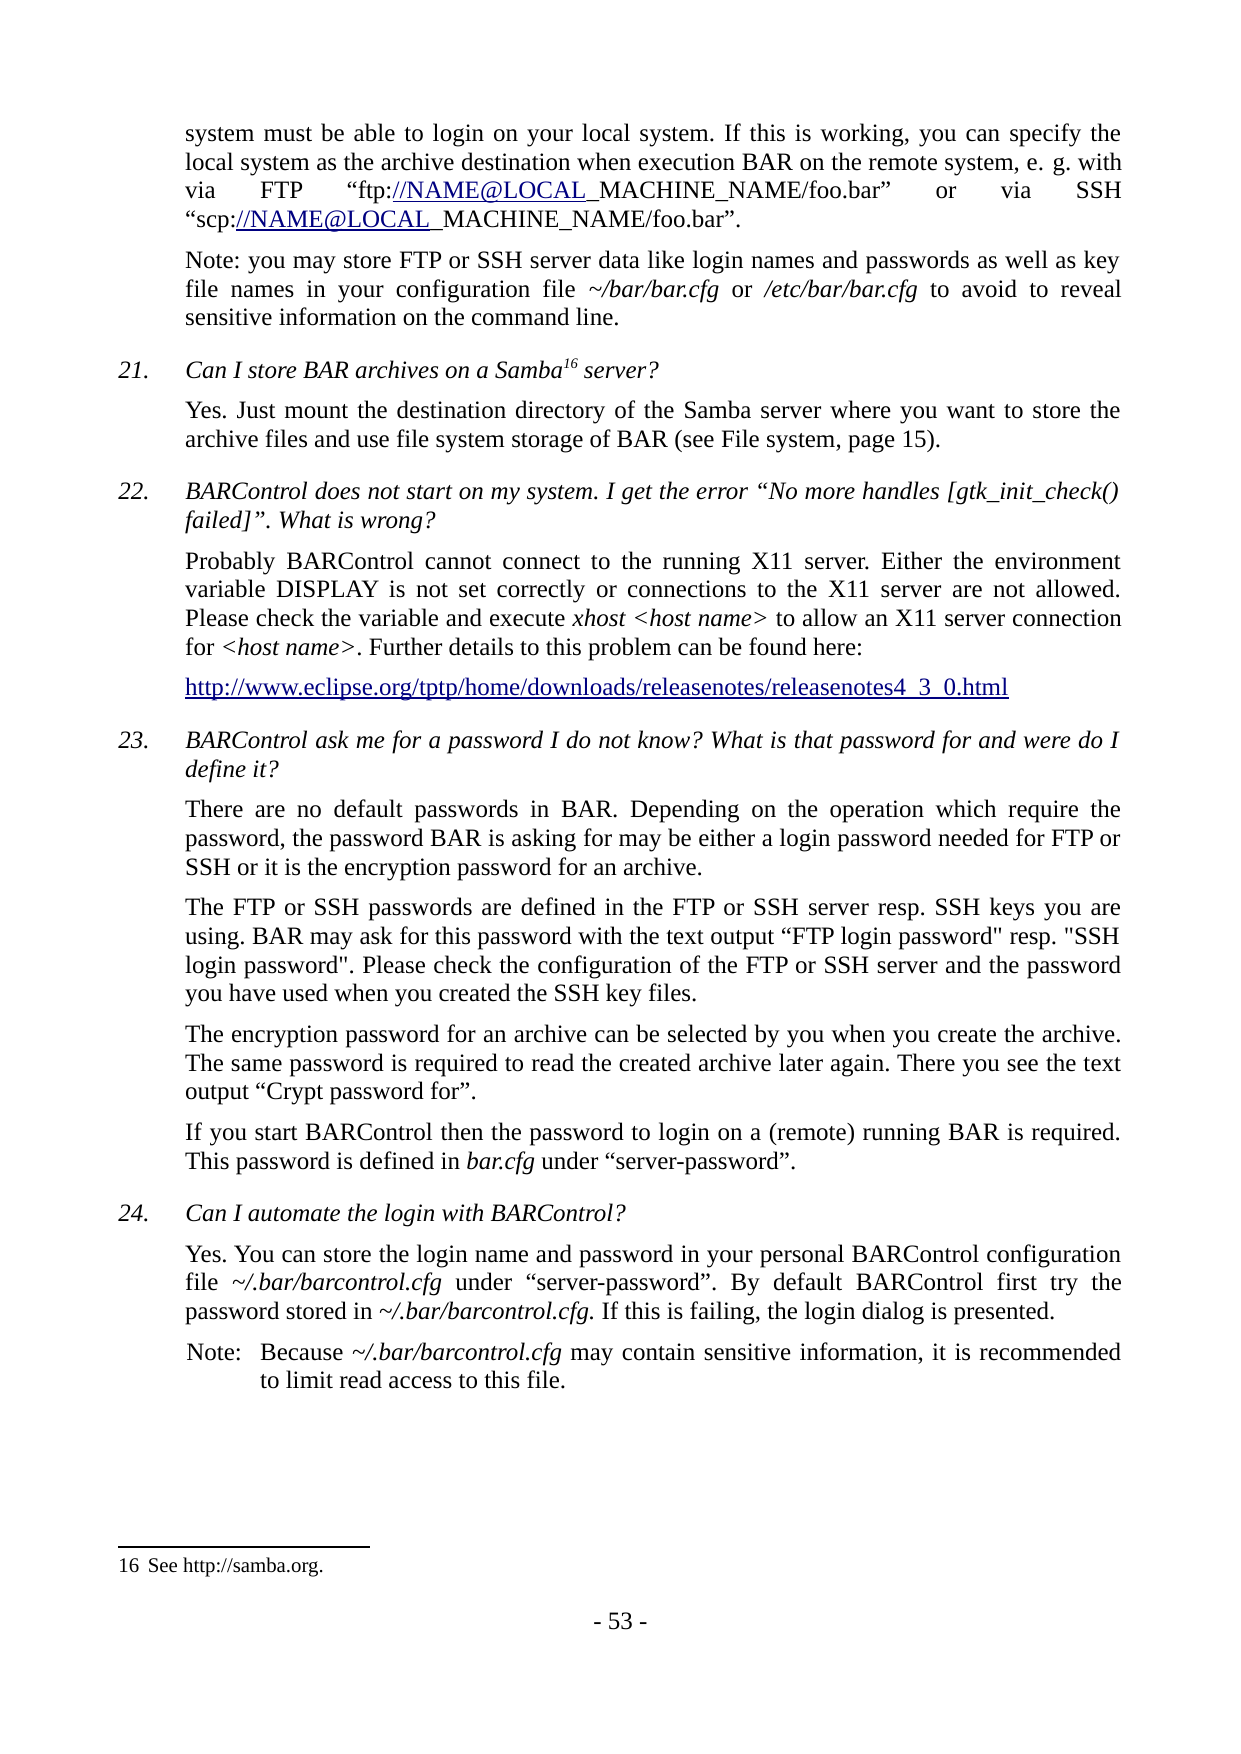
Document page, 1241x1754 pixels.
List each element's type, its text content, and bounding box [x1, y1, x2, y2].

text Yes. You can store the login name and password in your personal BARControl configuration file ~/.bar/barcontrol.cfg under “server-password”. By default BARControl first try the password stored in ~/.bar/barcontrol.cfg. If this is failing, the login dialog is presented. [185, 1239, 1122, 1325]
text If you start BARControl then the password to login on a (remote) running BAR is required. This password is defined in bar.cfg under “server-password”. [185, 1117, 1122, 1174]
list BARControl ask me for a password I do not know? What is that password for and were do I define it? [118, 725, 1122, 782]
list See http://samba.org. [118, 1553, 1122, 1577]
list Can I store BAR archives on a Samba server? [118, 355, 1122, 383]
text http://www.eclipse.org/tptp/home/downloads/releasenotes/releasenotes4_3_0.html [185, 672, 1122, 701]
text Yes. Just mount the destination directory of the Samba server where you want to store the archive files and use file system storage of BAR (see File system, page 15). [185, 395, 1122, 453]
list BARControl does not start on my system. I get the error “No more handles [gtk_init_check() failed]”. What is wrong? [118, 476, 1122, 534]
text Note: Because ~/.bar/barcontrol.cfg may contain sensitive information, it is recommended to limit read access to this file. [186, 1337, 1122, 1394]
text There are no default passwords in BAR. Depending on the operation which require the password, the password BAR is asking for may be either a login password needed for FTP or SSH or it is the encryption password for an archive. [185, 794, 1122, 880]
text Probably BARControl cannot connect to the running X11 server. Either the environment variable DISPLAY is not set correctly or connections to the X11 server are not allowed. Please check the variable and execute xhost <host name> to allow an X11 server connection for <host name>. Further details to this problem can be found here: [185, 546, 1122, 661]
text The encryption password for an archive can be selected by you when you create the archive. The same password is required to read the created archive later again. There you see the text output “Crypt password for”. [185, 1019, 1122, 1105]
text Note: you may store FTP or SSH server data like login names and passwords as well as key file names in your configuration file ~/bar/bar.cfg or /etc/bar/bar.cfg to avoid to reveal sensitive information on the command line. [185, 245, 1122, 331]
list Can I automate the login with BARControl? [118, 1198, 1122, 1227]
text system must be able to login on your local system. If this is working, you can specify the local system as the archive destination when execution BAR on the remote system, e. g. with via FTP “ftp://NAME@LOCAL_MACHINE_NAME/foo.bar” or via SSH “scp://NAME@LOCAL_MACHINE_NAME/foo.bar”. [185, 118, 1122, 233]
text The FTP or SSH passwords are defined in the FTP or SSH server resp. SSH keys you are using. BAR may ask for this password with the text output “FTP login password" resp. "SSH login password". Please check the configuration of the FTP or SSH server and the password you have used when you created the SSH key files. [185, 892, 1122, 1007]
